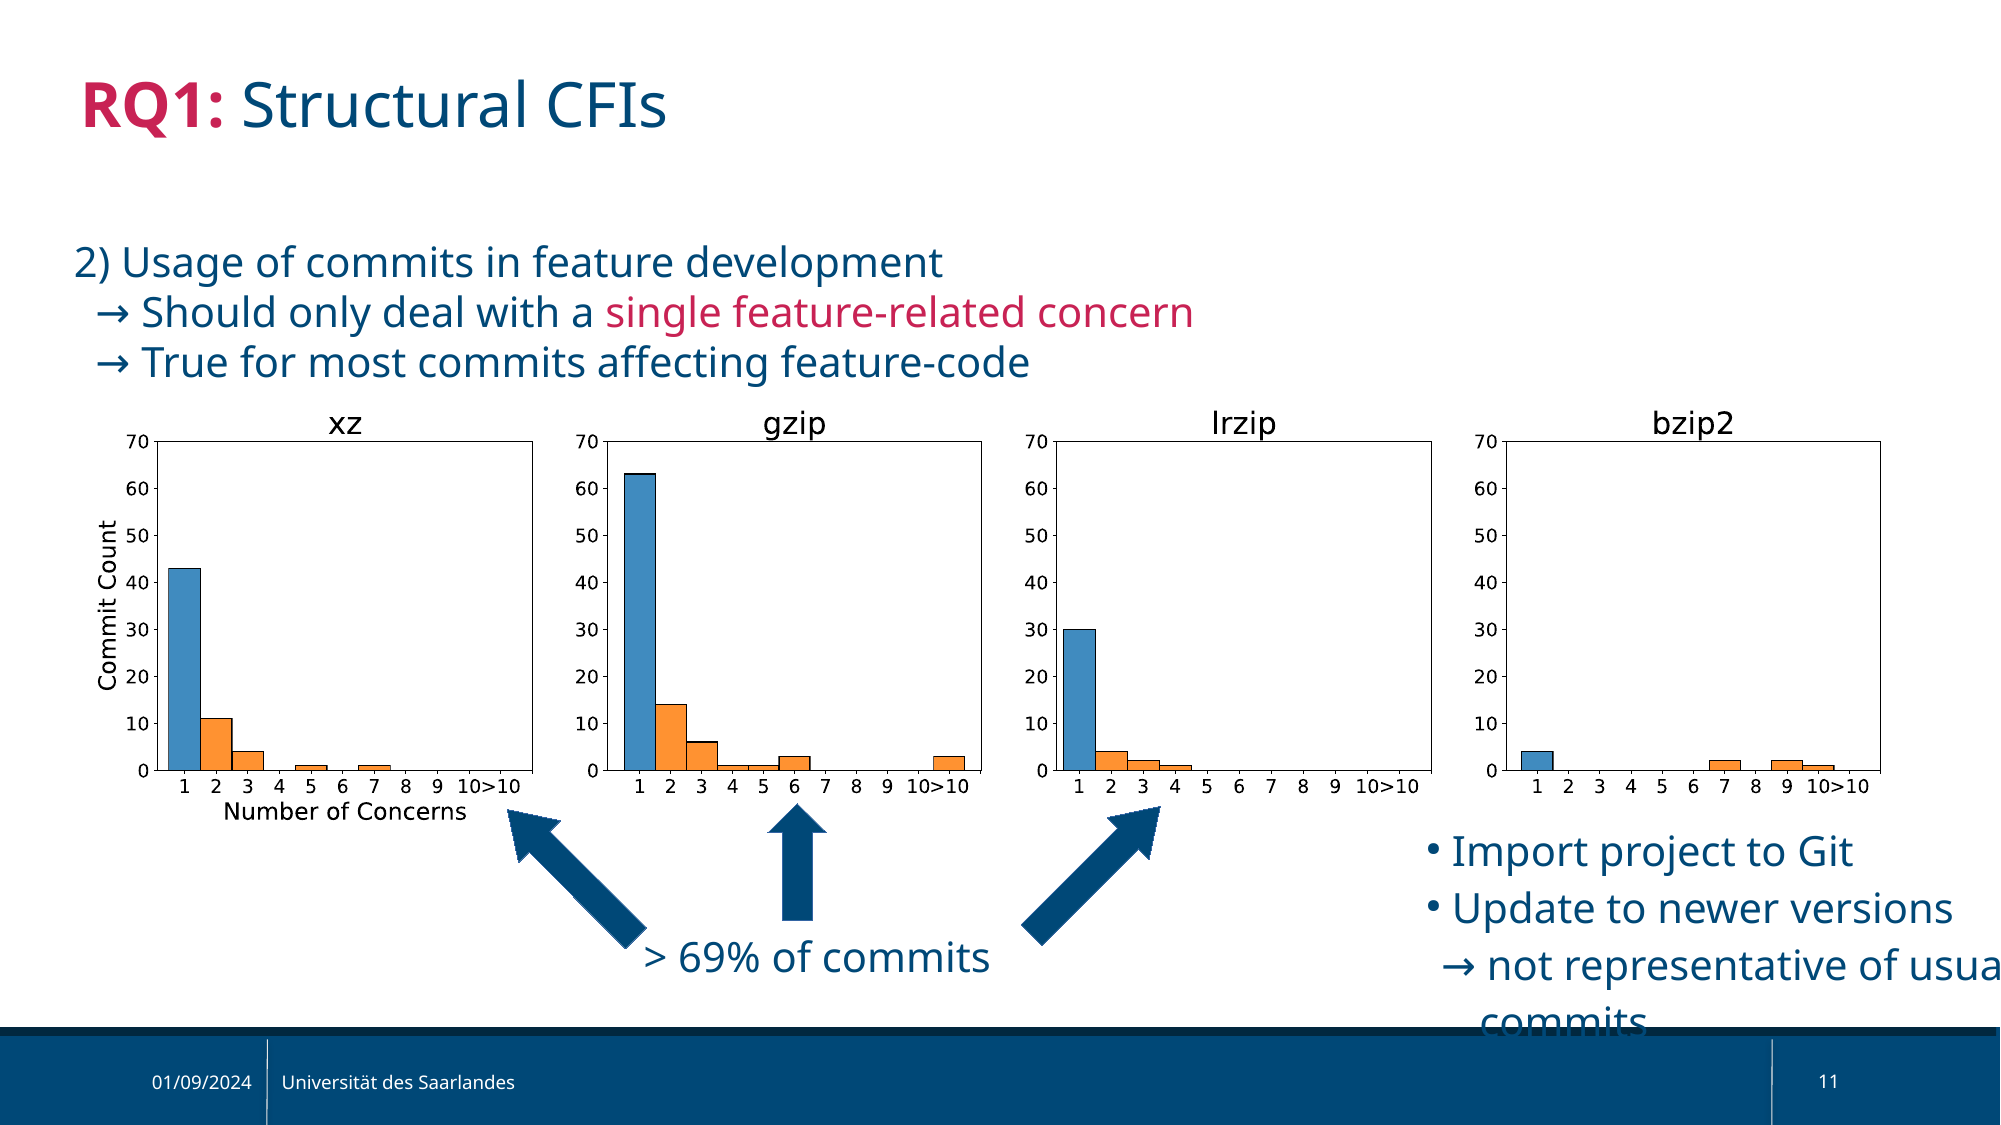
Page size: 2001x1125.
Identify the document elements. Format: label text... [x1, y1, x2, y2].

list 2) Usage of commits in feature development → Should only deal with a single feature-related concern → True for most commits affecting feature-code [59, 178, 1654, 886]
text_box > 69% of commits [472, 920, 1063, 1081]
text_box [782, 886, 813, 921]
list [65, 57, 775, 111]
text_box [1021, 886, 1102, 946]
text_box [563, 886, 647, 949]
picture [1654, 401, 1890, 814]
text_box [1803, 1063, 2000, 1113]
text_box 01/09/2024 [65, 1053, 266, 1113]
text_box Universität des Saarlandes [266, 1052, 1741, 1113]
text_box Import project to Git Update to newer versions → not representative of usual commits [1411, 814, 2000, 1063]
list RQ1: Structural CFIs [65, 57, 1520, 170]
